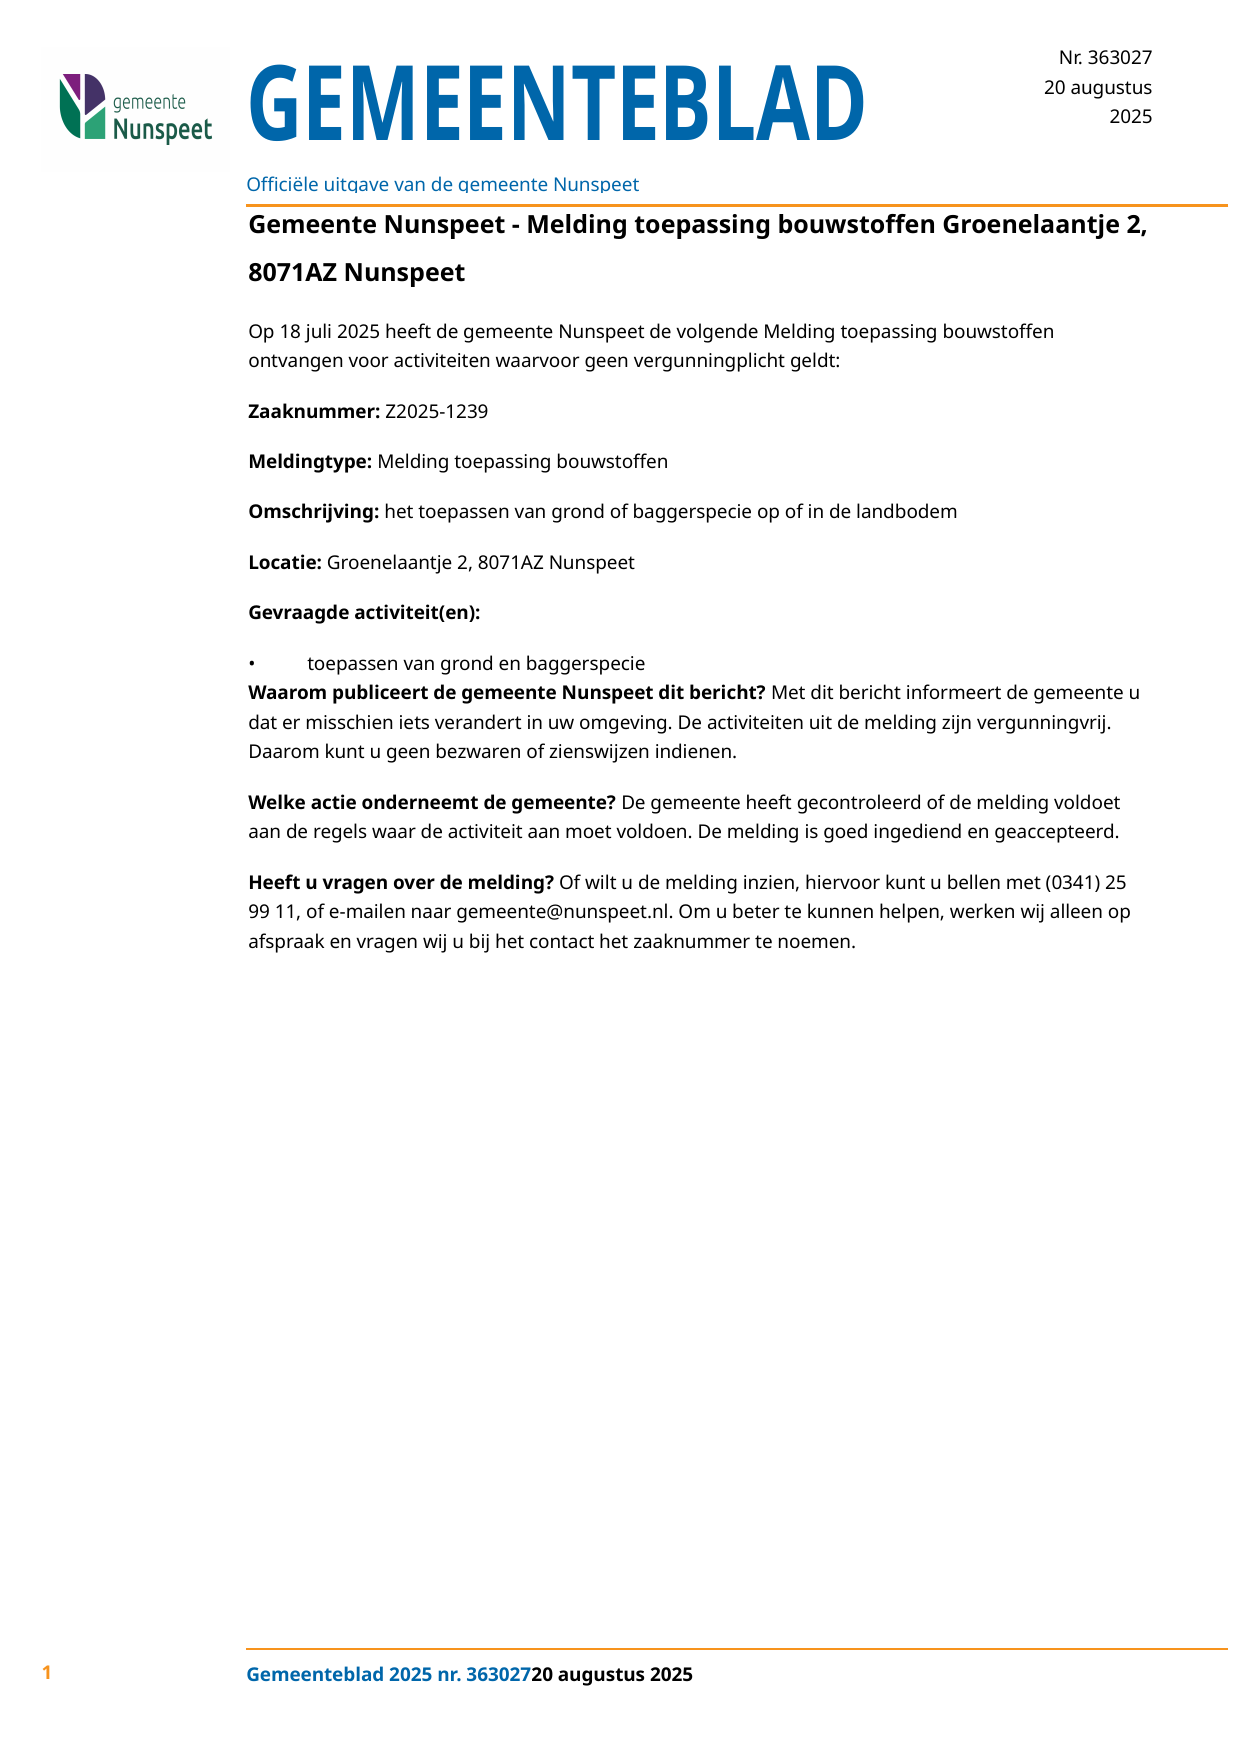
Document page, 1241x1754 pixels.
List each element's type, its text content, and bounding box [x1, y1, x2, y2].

text Waarom publiceert de gemeente Nunspeet dit bericht? Met dit bericht informeert de gemeente u dat er misschien iets verandert in uw omgeving. De activiteiten uit de melding zijn vergunningvrij. Daarom kunt u geen bezwaren of zienswijzen indienen. [248, 679, 1152, 764]
text Locatie: Groenelaantje 2, 8071AZ Nunspeet [248, 549, 1152, 575]
text Meldingtype: Melding toepassing bouwstoffen [248, 448, 1152, 474]
text Gevraagde activiteit(en): [248, 599, 1152, 625]
text Zaaknummer: Z2025-1239 [248, 398, 1152, 424]
text Omschrijving: het toepassen van grond of baggerspecie op of in de landbodem [248, 499, 1152, 524]
list toepassen van grond en baggerspecie [248, 650, 1152, 676]
picture [41, 47, 231, 172]
text Gemeente Nunspeet - Melding toepassing bouwstoffen Groenelaantje 2, 8071AZ Nunspeet [248, 207, 1152, 288]
text Welke actie onderneemt de gemeente? De gemeente heeft gecontroleerd of de melding voldoet aan de regels waar de activiteit aan moet voldoen. De melding is goed ingediend en geaccepteerd. [248, 789, 1152, 844]
text Heeft u vragen over de melding? Of wilt u de melding inzien, hiervoor kunt u bellen met (0341) 25 99 11, of e-mailen naar gemeente@nunspeet.nl. Om u beter te kunnen helpen, werken wij alleen op afspraak en vragen wij u bij het contact het zaaknummer te noemen. [248, 869, 1152, 954]
text Op 18 juli 2025 heeft de gemeente Nunspeet de volgende Melding toepassing bouwstoffen ontvangen voor activiteiten waarvoor geen vergunningplicht geldt: [248, 318, 1152, 373]
